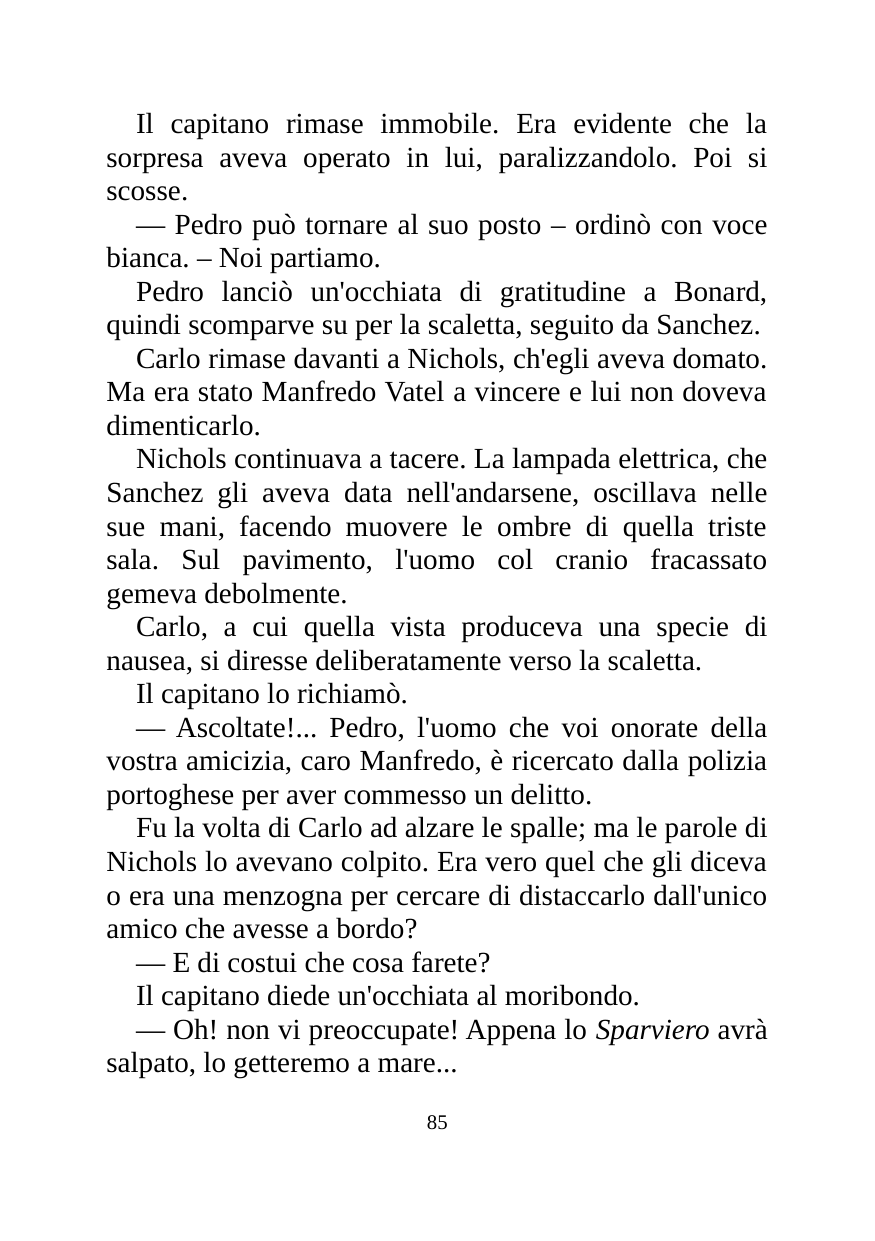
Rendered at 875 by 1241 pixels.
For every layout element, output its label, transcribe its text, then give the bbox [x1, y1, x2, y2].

text Il capitano diede un'occhiata al moribondo. [106, 978, 768, 1012]
text Il capitano lo richiamò. [106, 676, 768, 710]
text Carlo, a cui quella vista produceva una specie di nausea, si diresse deliberatamente verso la scaletta. [106, 609, 768, 676]
text — E di costui che cosa farete? [106, 945, 768, 978]
text Il capitano rimase immobile. Era evidente che la sorpresa aveva operato in lui, paralizzandolo. Poi si scosse. [106, 106, 768, 207]
text Fu la volta di Carlo ad alzare le spalle; ma le parole di Nichols lo avevano colpito. Era vero quel che gli diceva o era una menzogna per cercare di distaccarlo dall'unico amico che avesse a bordo? [106, 811, 768, 945]
text Pedro lanciò un'occhiata di gratitudine a Bonard, quindi scomparve su per la scaletta, seguito da Sanchez. [106, 274, 768, 341]
text Carlo rimase davanti a Nichols, ch'egli aveva domato. Ma era stato Manfredo Vatel a vincere e lui non doveva dimenticarlo. [106, 341, 768, 442]
text — Ascoltate!... Pedro, l'uomo che voi onorate della vostra amicizia, caro Manfredo, è ricercato dalla polizia portoghese per aver commesso un delitto. [106, 710, 768, 811]
text — Oh! non vi preoccupate! Appena lo Sparviero avrà salpato, lo getteremo a mare... [106, 1012, 768, 1079]
text Nichols continuava a tacere. La lampada elettrica, che Sanchez gli aveva data nell'andarsene, oscillava nelle sue mani, facendo muovere le ombre di quella triste sala. Sul pavimento, l'uomo col cranio fracassato gemeva debolmente. [106, 442, 768, 609]
text — Pedro può tornare al suo posto – ordinò con voce bianca. – Noi partiamo. [106, 207, 768, 274]
